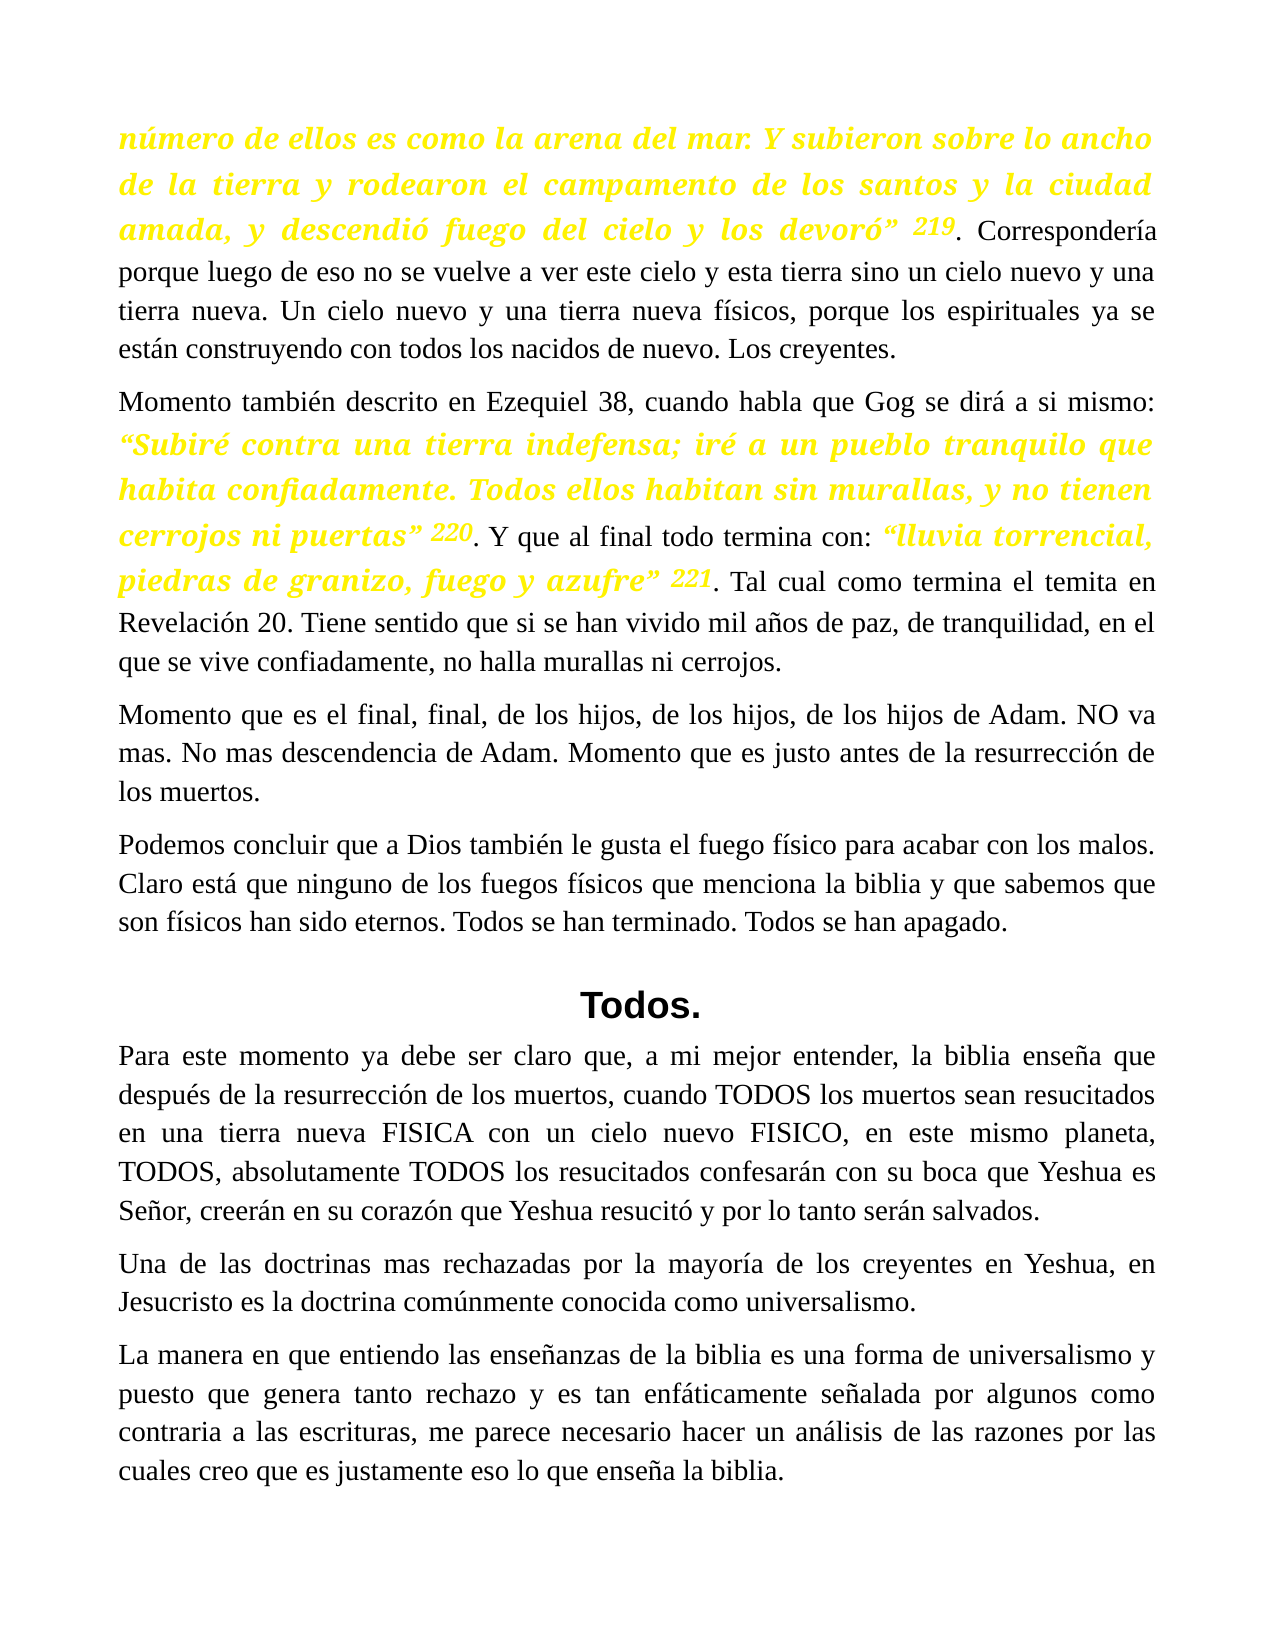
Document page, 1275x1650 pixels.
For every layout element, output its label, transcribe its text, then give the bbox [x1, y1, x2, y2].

text número de ellos es como la arena del mar. Y subieron sobre lo ancho de la tierra y rodearon el campamento de los santos y la ciudad amada, y descendió fuego del cielo y los devoró” . Correspondería porque luego de eso no se vuelve a ver este cielo y esta tierra sino un cielo nuevo y una tierra nueva. Un cielo nuevo y una tierra nueva físicos, porque los espirituales ya se están construyendo con todos los nacidos de nuevo. Los creyentes. [118, 118, 1157, 365]
text Podemos concluir que a Dios también le gusta el fuego físico para acabar con los malos. Claro está que ninguno de los fuegos físicos que menciona la biblia y que sabemos que son físicos han sido eternos. Todos se han terminado. Todos se han apagado. [118, 827, 1157, 938]
text Para este momento ya debe ser claro que, a mi mejor entender, la biblia enseña que después de la resurrección de los muertos, cuando TODOS los muertos sean resucitados en una tierra nueva FISICA con un cielo nuevo FISICO, en este mismo planeta, TODOS, absolutamente TODOS los resucitados confesarán con su boca que Yeshua es Señor, creerán en su corazón que Yeshua resucitó y por lo tanto serán salvados. [118, 1038, 1157, 1226]
text La manera en que entiendo las enseñanzas de la biblia es una forma de universalismo y puesto que genera tanto rechazo y es tan enfáticamente señalada por algunos como contraria a las escrituras, me parece necesario hacer un análisis de las razones por las cuales creo que es justamente eso lo que enseña la biblia. [118, 1337, 1157, 1487]
text Momento que es el final, final, de los hijos, de los hijos, de los hijos de Adam. NO va mas. No mas descendencia de Adam. Momento que es justo antes de la resurrección de los muertos. [118, 697, 1157, 808]
text Momento también descrito en Ezequiel 38, cuando habla que Gog se dirá a si mismo: “Subiré contra una tierra indefensa; iré a un pueblo tranquilo que habita confiadamente. Todos ellos habitan sin murallas, y no tienen cerrojos ni puertas” . Y que al final todo termina con: “lluvia torrencial, piedras de granizo, fuego y azufre” . Tal cual como termina el temita en Revelación 20. Tiene sentido que si se han vivido mil años de paz, de tranquilidad, en el que se vive confiadamente, no halla murallas ni cerrojos. [118, 384, 1157, 677]
subtitle Todos. [124, 982, 1157, 1026]
text Una de las doctrinas mas rechazadas por la mayoría de los creyentes en Yeshua, en Jesucristo es la doctrina comúnmente conocida como universalismo. [118, 1246, 1157, 1318]
